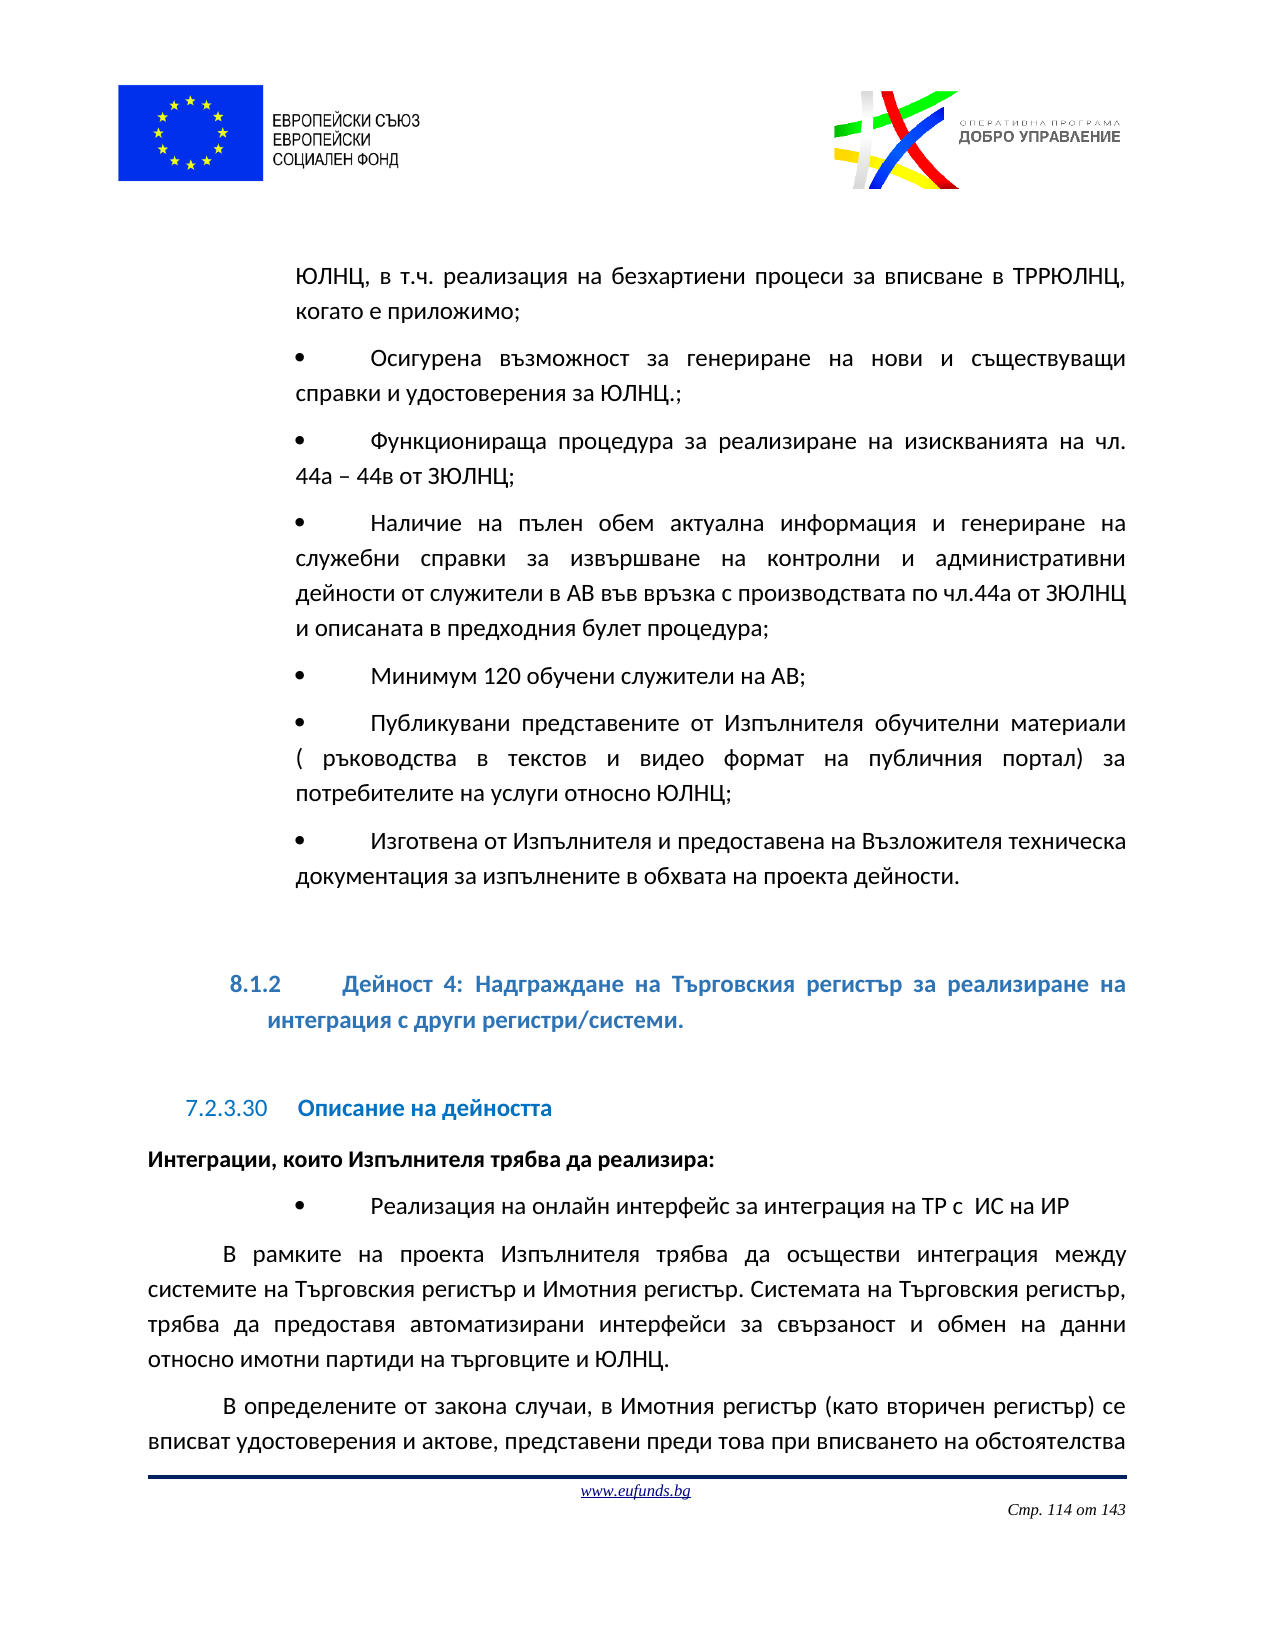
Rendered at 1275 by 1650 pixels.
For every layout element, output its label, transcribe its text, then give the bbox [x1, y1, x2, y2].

text В рамките на проекта Изпълнителя трябва да осъществи интеграция между системите на Търговския регистър и Имотния регистър. Системата на Търговския регистър, трябва да предоставя автоматизирани интерфейси за свързаност и обмен на данни относно имотни партиди на търговците и ЮЛНЦ. [148, 1238, 1127, 1373]
text Интеграции, които Изпълнителя трябва да реализира: [148, 1144, 1127, 1173]
list Функционираща процедура за реализиране на изискванията на чл. 44а – 44в от ЗЮЛНЦ; [295, 425, 1127, 490]
subtitle Дейност 4: Надграждане на Търговския регистър за реализиране на интеграция с други регистри/системи. [229, 964, 1127, 1035]
list Осигурена възможност за генериране на нови и съществуващи справки и удостоверения за ЮЛНЦ.; [295, 342, 1127, 408]
list Реализация на онлайн интерфейс за интеграция на ТР с ИС на ИР [295, 1190, 1127, 1221]
list Наличие на пълен обем актуална информация и генериране на служебни справки за извършване на контролни и административни дейности от служители в АВ във връзка с производствата по чл.44а от ЗЮЛНЦ и описаната в предходния булет процедура; [295, 507, 1127, 643]
list ЮЛНЦ, в т.ч. реализация на безхартиени процеси за вписване в ТРРЮЛНЦ, когато е приложимо; [295, 260, 1127, 325]
list Минимум 120 обучени служители на АВ; [295, 660, 1127, 690]
text В определените от закона случаи, в Имотния регистър (като вторичен регистър) се вписват удостоверения и актове, представени преди това при вписването на обстоятелства [148, 1390, 1127, 1456]
list Публикувани представените от Изпълнителя обучителни материали ( ръководства в текстов и видео формат на публичния портал) за потребителите на услуги относно ЮЛНЦ; [295, 707, 1127, 808]
list Изготвена от Изпълнителя и предоставена на Възложителя техническа документация за изпълнените в обхвата на проекта дейности. [295, 825, 1127, 890]
subtitle Описание на дейността [185, 1093, 1127, 1123]
